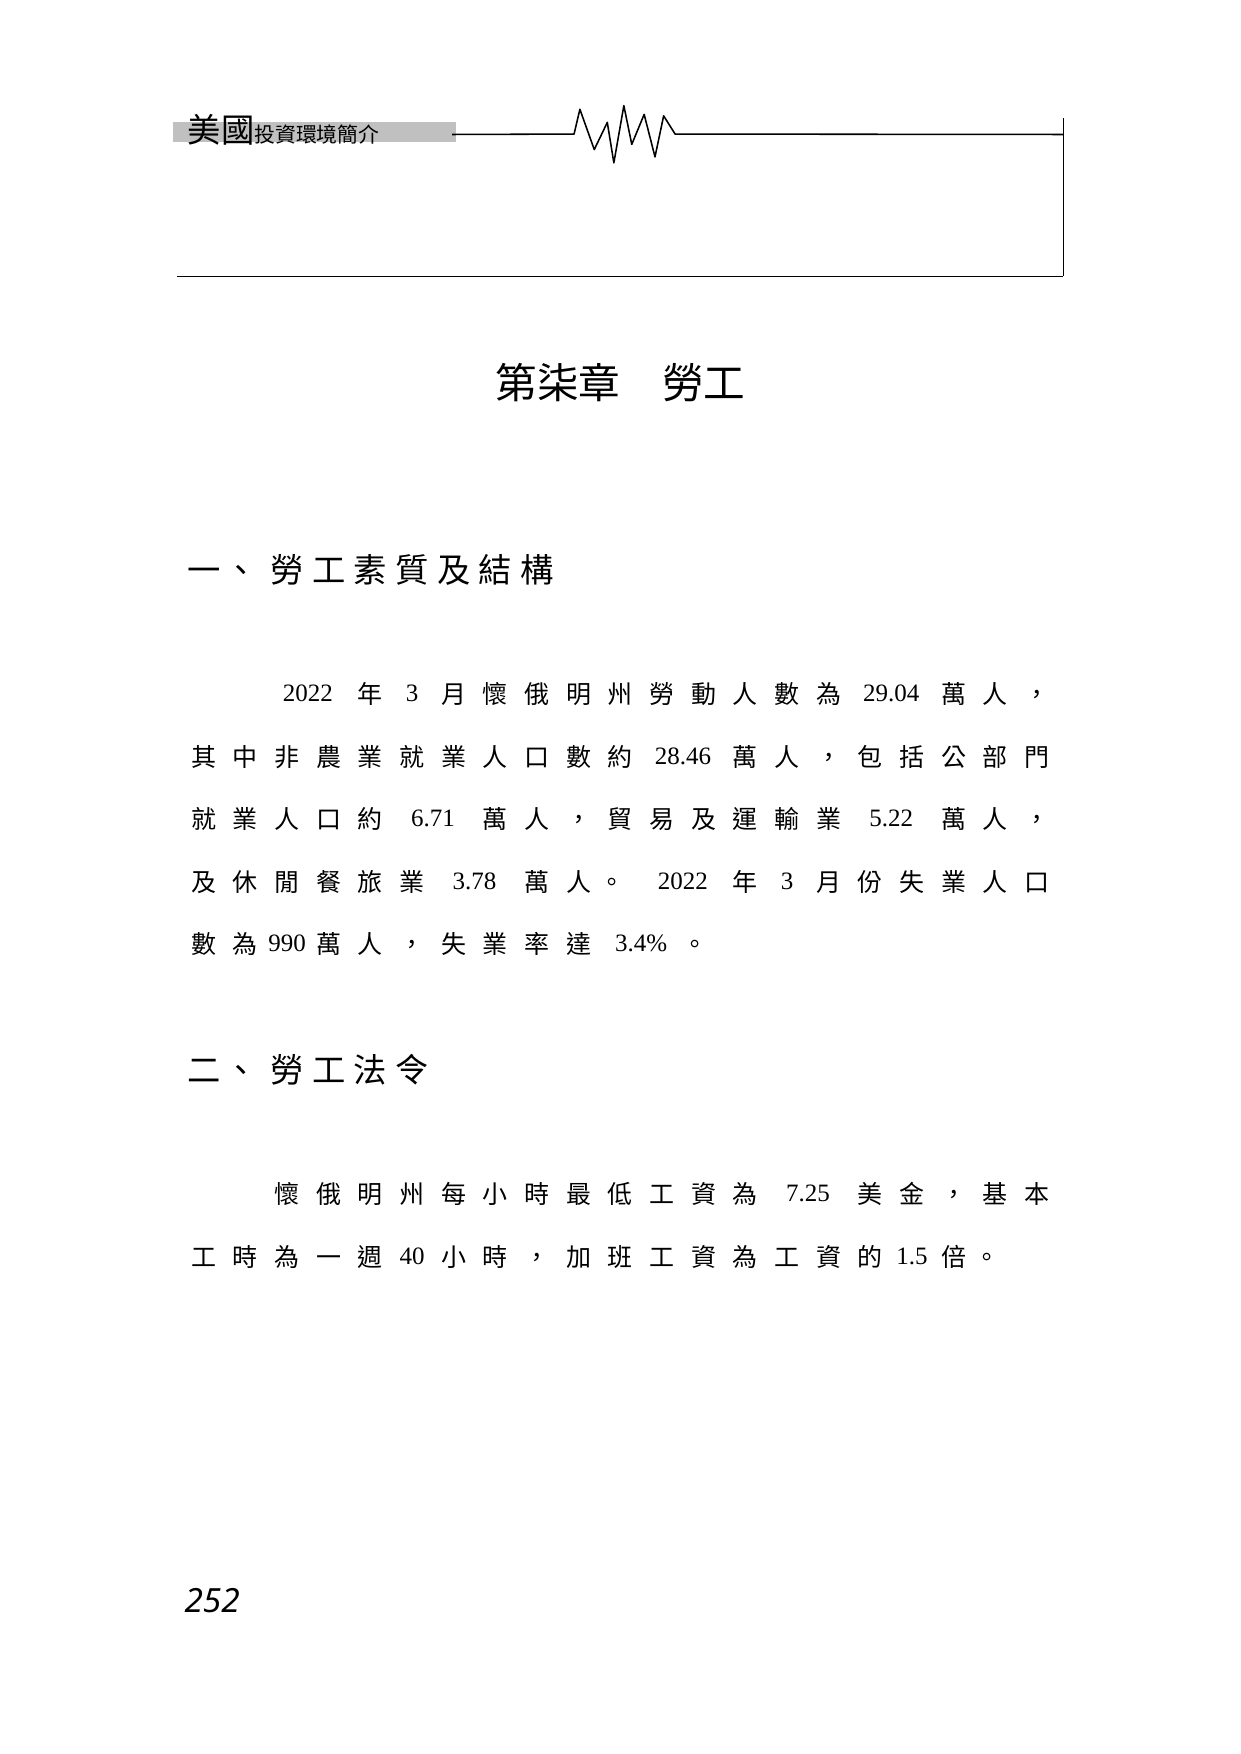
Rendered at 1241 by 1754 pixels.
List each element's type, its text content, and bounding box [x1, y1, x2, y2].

text 2022年3月懷俄明州勞動人數為29.04萬人，其中非農業就業人口數約28.46萬人，包括公部門就業人口約6.71萬人，貿易及運輸業5.22萬人，及休閒餐旅業3.78萬人。2022年3月份失業人口數為990萬人，失業率達3.4%。 [183, 651, 1058, 963]
text 二、勞工法令 [183, 1026, 1058, 1088]
text 懷俄明州每小時最低工資為7.25美金，基本工時為一週40小時，加班工資為工資的1.5倍。 [183, 1151, 1058, 1276]
text 一、勞工素質及結構 [183, 526, 1058, 588]
text 第柒章 勞工 [183, 338, 1058, 401]
